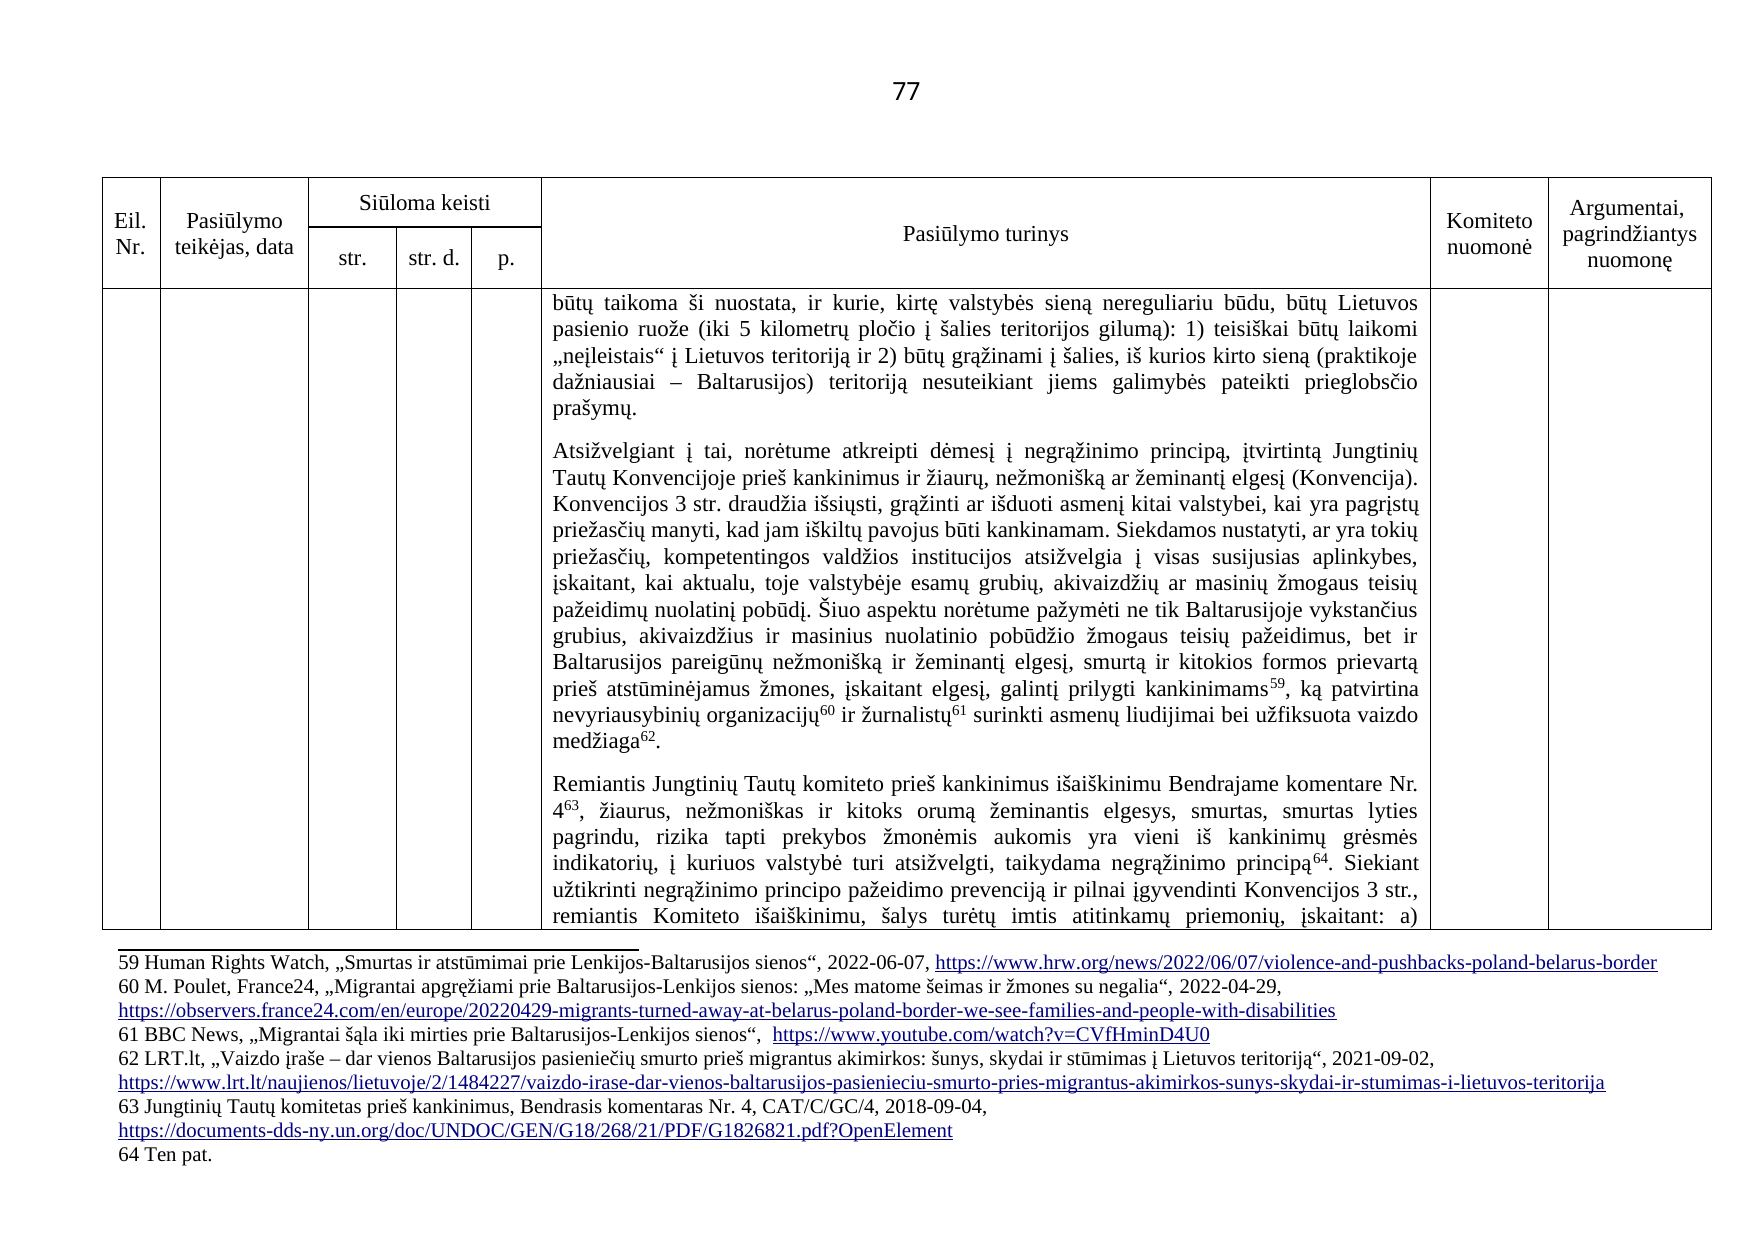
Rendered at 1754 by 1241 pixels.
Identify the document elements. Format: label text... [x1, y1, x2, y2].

table_header Komiteto nuomonė [1431, 178, 1548, 288]
table_cell [472, 289, 541, 928]
table_header Pasiūlymo teikėjas, data [161, 178, 308, 288]
table_cell [161, 289, 308, 928]
table_cell [397, 289, 471, 928]
table_cell p. [472, 228, 541, 288]
table_cell [1431, 289, 1548, 928]
table_cell [103, 289, 160, 928]
table_cell str. [309, 228, 396, 288]
table_header Argumentai, pagrindžiantys nuomonę [1549, 178, 1711, 288]
table_header Siūloma keisti [309, 178, 541, 226]
table_cell būtų taikoma ši nuostata, ir kurie, kirtę valstybės sieną nereguliariu būdu, būtų Lietuvos pasienio ruože (iki 5 kilometrų pločio į šalies teritorijos gilumą): 1) teisiškai būtų laikomi „neįleistais“ į Lietuvos teritoriją ir 2) būtų grąžinami į šalies, iš kurios kirto sieną (praktikoje dažniausiai – Baltarusijos) teritoriją nesuteikiant jiems galimybės pateikti prieglobsčio prašymų. Atsižvelgiant į tai, norėtume atkreipti dėmesį į negrąžinimo principą, įtvirtintą Jungtinių Tautų Konvencijoje prieš kankinimus ir žiaurų, nežmonišką ar žeminantį elgesį (Konvencija). Konvencijos 3 str. draudžia išsiųsti, grąžinti ar išduoti asmenį kitai valstybei, kai yra pagrįstų priežasčių manyti, kad jam iškiltų pavojus būti kankinamam. Siekdamos nustatyti, ar yra tokių priežasčių, kompetentingos valdžios institucijos atsižvelgia į visas susijusias aplinkybes, įskaitant, kai aktualu, toje valstybėje esamų grubių, akivaizdžių ar masinių žmogaus teisių pažeidimų nuolatinį pobūdį. Šiuo aspektu norėtume pažymėti ne tik Baltarusijoje vykstančius grubius, akivaizdžius ir masinius nuolatinio pobūdžio žmogaus teisių pažeidimus, bet ir Baltarusijos pareigūnų nežmonišką ir žeminantį elgesį, smurtą ir kitokios formos prievartą prieš atstūminėjamus žmones, įskaitant elgesį, galintį prilygti kankinimams, ką patvirtina nevyriausybinių organizacijų ir žurnalistų surinkti asmenų liudijimai bei užfiksuota vaizdo medžiaga. Remiantis Jungtinių Tautų komiteto prieš kankinimus išaiškinimu Bendrajame komentare Nr. 4, žiaurus, nežmoniškas ir kitoks orumą žeminantis elgesys, smurtas, smurtas lyties pagrindu, rizika tapti prekybos žmonėmis aukomis yra vieni iš kankinimų grėsmės indikatorių, į kuriuos valstybė turi atsižvelgti, taikydama negrąžinimo principą. Siekiant užtikrinti negrąžinimo principo pažeidimo prevenciją ir pilnai įgyvendinti Konvencijos 3 str., remiantis Komiteto išaiškinimu, šalys turėtų imtis atitinkamų priemonių, įskaitant: a) [542, 289, 1430, 928]
table_cell str. d. [397, 228, 471, 288]
table_header Pasiūlymo turinys [542, 178, 1430, 288]
table_header Eil. Nr. [103, 178, 160, 288]
table_cell [309, 289, 396, 928]
table_cell [1549, 289, 1711, 928]
